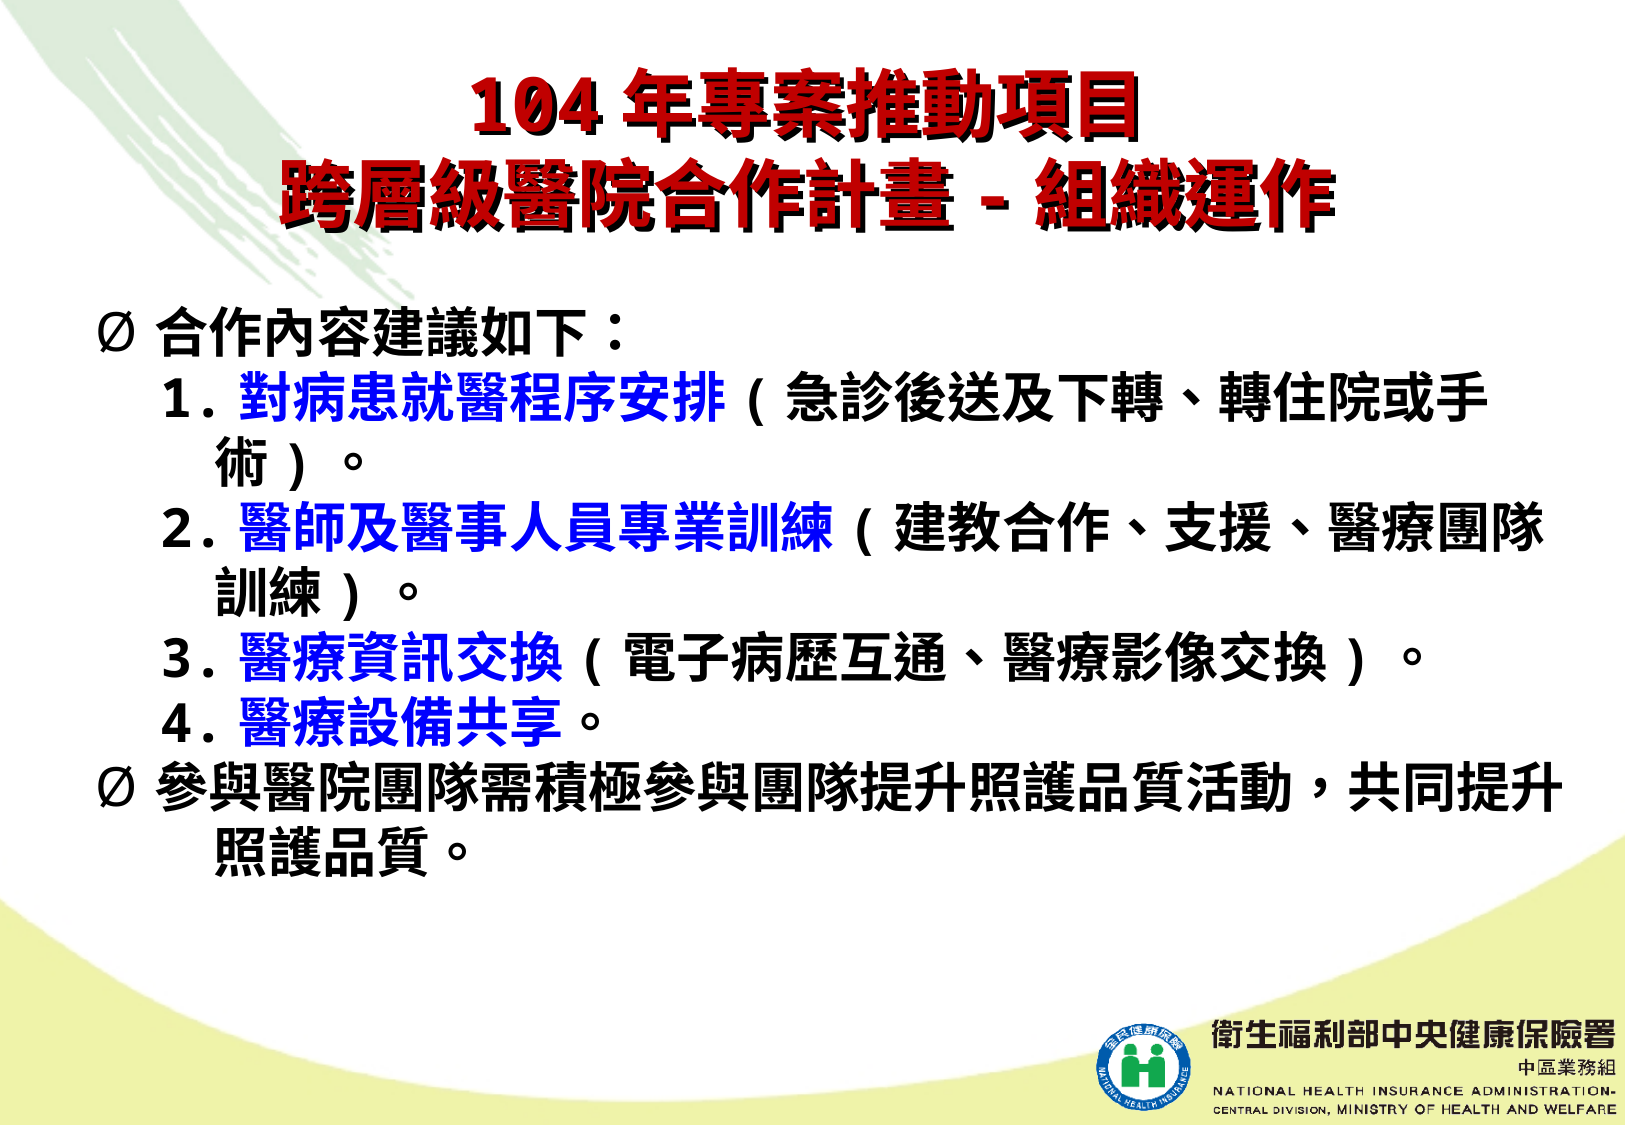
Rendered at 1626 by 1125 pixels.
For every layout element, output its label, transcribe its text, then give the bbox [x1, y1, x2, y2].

title 104年專案推動項目 跨層級醫院合作計畫-組織運作 [186, 42, 1426, 251]
text_box 合作內容建議如下： 1.對病患就醫程序安排(急診後送及下轉、轉住院或手術)。 2.醫師及醫事人員專業訓練(建教合作、支援、醫療團隊訓練)。 3.醫療資訊交換(電子病歷互通、醫療影像交換)。 4.醫療設備共享。 參與醫院團隊需積極參與團隊提升照護品質活動，共同提升照護品質。 [80, 291, 1580, 891]
